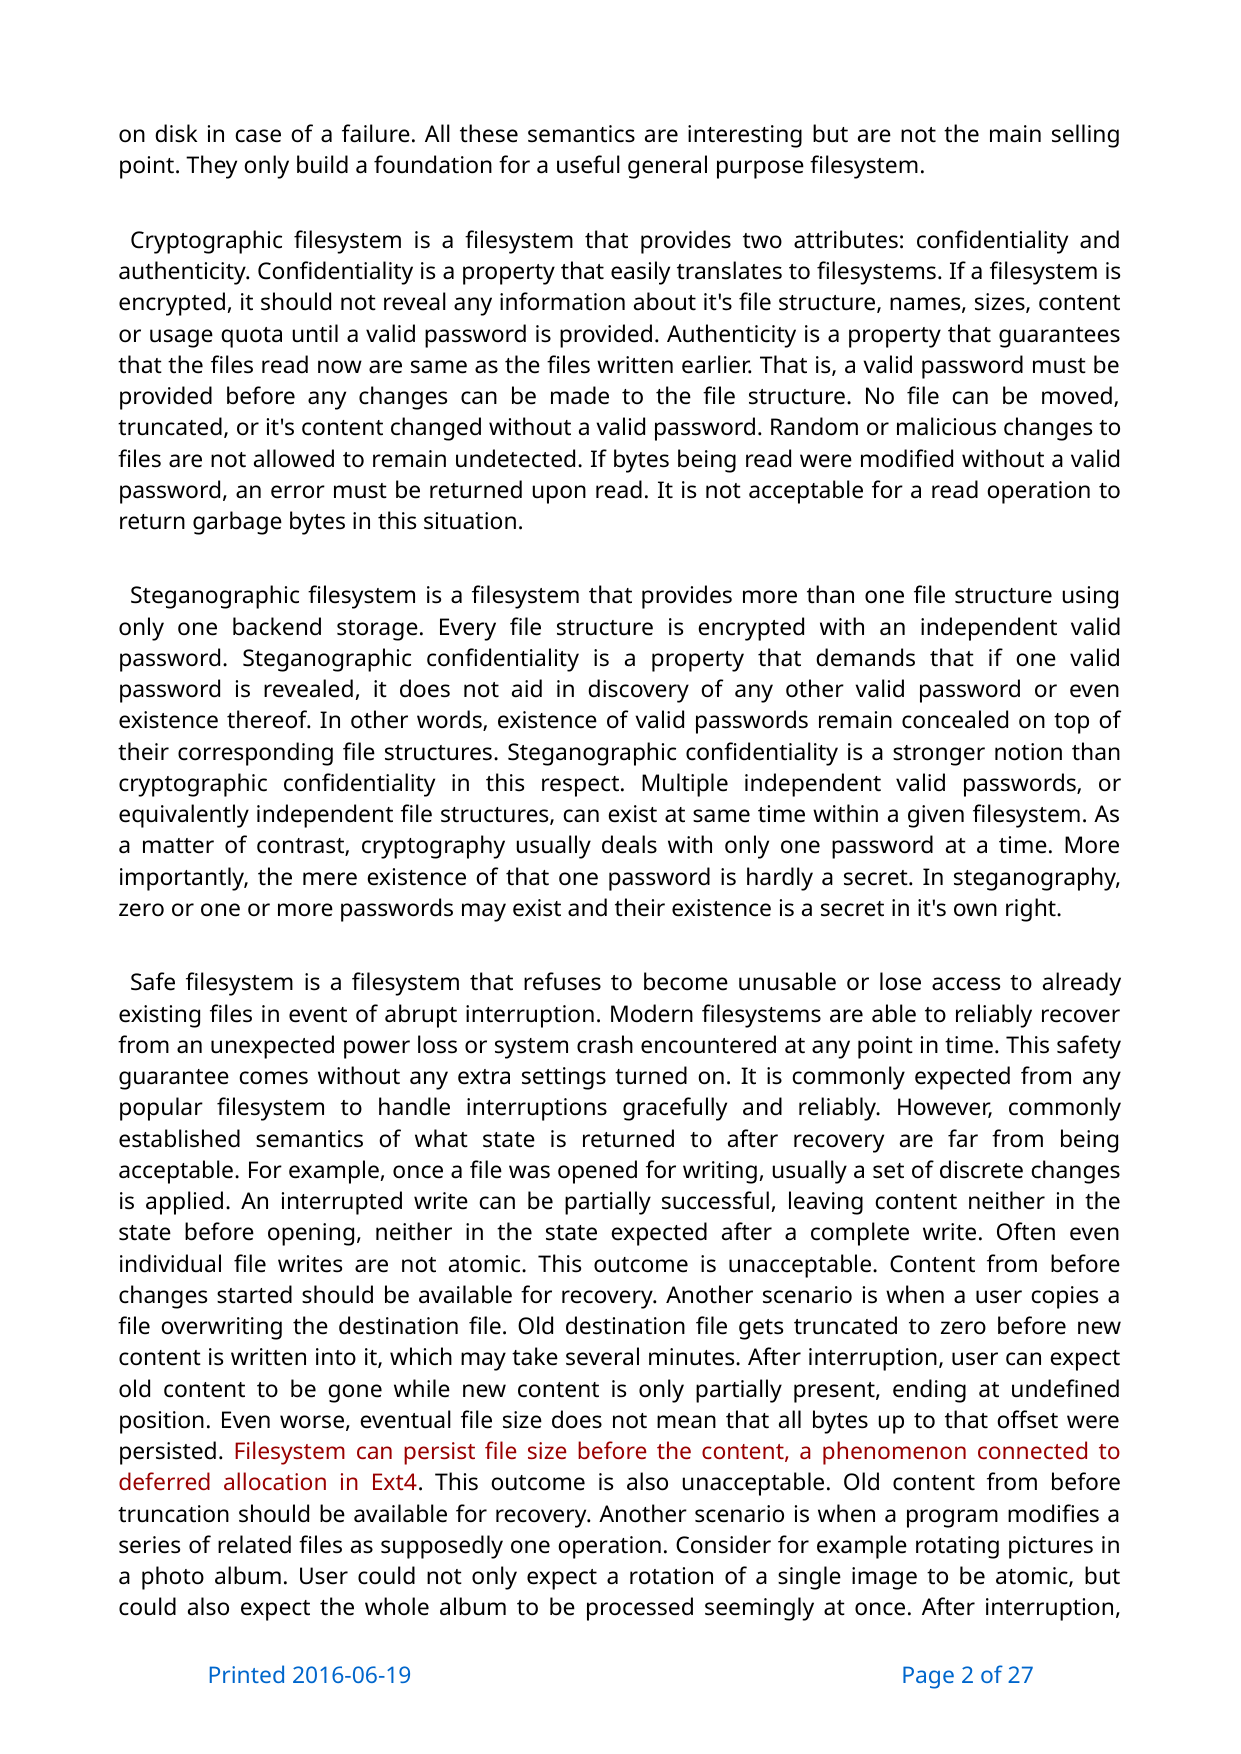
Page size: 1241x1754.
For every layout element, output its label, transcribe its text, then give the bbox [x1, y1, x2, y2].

text Safe filesystem is a filesystem that refuses to become unusable or lose access to already existing files in event of abrupt interruption. Modern filesystems are able to reliably recover from an unexpected power loss or system crash encountered at any point in time. This safety guarantee comes without any extra settings turned on. It is commonly expected from any popular filesystem to handle interruptions gracefully and reliably. However, commonly established semantics of what state is returned to after recovery are far from being acceptable. For example, once a file was opened for writing, usually a set of discrete changes is applied. An interrupted write can be partially successful, leaving content neither in the state before opening, neither in the state expected after a complete write. Often even individual file writes are not atomic. This outcome is unacceptable. Content from before changes started should be available for recovery. Another scenario is when a user copies a file overwriting the destination file. Old destination file gets truncated to zero before new content is written into it, which may take several minutes. After interruption, user can expect old content to be gone while new content is only partially present, ending at undefined position. Even worse, eventual file size does not mean that all bytes up to that offset were persisted. Filesystem can persist file size before the content, a phenomenon connected to deferred allocation in Ext4. This outcome is also unacceptable. Old content from before truncation should be available for recovery. Another scenario is when a program modifies a series of related files as supposedly one operation. Consider for example rotating pictures in a photo album. User could not only expect a rotation of a single image to be atomic, but could also expect the whole album to be processed seemingly at once. After interruption, [118, 966, 1122, 1622]
text Steganographic filesystem is a filesystem that provides more than one file structure using only one backend storage. Every file structure is encrypted with an independent valid password. Steganographic confidentiality is a property that demands that if one valid password is revealed, it does not aid in discovery of any other valid password or even existence thereof. In other words, existence of valid passwords remain concealed on top of their corresponding file structures. Steganographic confidentiality is a stronger notion than cryptographic confidentiality in this respect. Multiple independent valid passwords, or equivalently independent file structures, can exist at same time within a given filesystem. As a matter of contrast, cryptography usually deals with only one password at a time. More importantly, the mere existence of that one password is hardly a secret. In steganography, zero or one or more passwords may exist and their existence is a secret in it's own right. [118, 579, 1122, 923]
text on disk in case of a failure. All these semantics are interesting but are not the main selling point. They only build a foundation for a useful general purpose filesystem. [118, 118, 1122, 181]
text Cryptographic filesystem is a filesystem that provides two attributes: confidentiality and authenticity. Confidentiality is a property that easily translates to filesystems. If a filesystem is encrypted, it should not reveal any information about it's file structure, names, sizes, content or usage quota until a valid password is provided. Authenticity is a property that guarantees that the files read now are same as the files written earlier. That is, a valid password must be provided before any changes can be made to the file structure. No file can be moved, truncated, or it's content changed without a valid password. Random or malicious changes to files are not allowed to remain undetected. If bytes being read were modified without a valid password, an error must be returned upon read. It is not acceptable for a read operation to return garbage bytes in this situation. [118, 224, 1122, 536]
